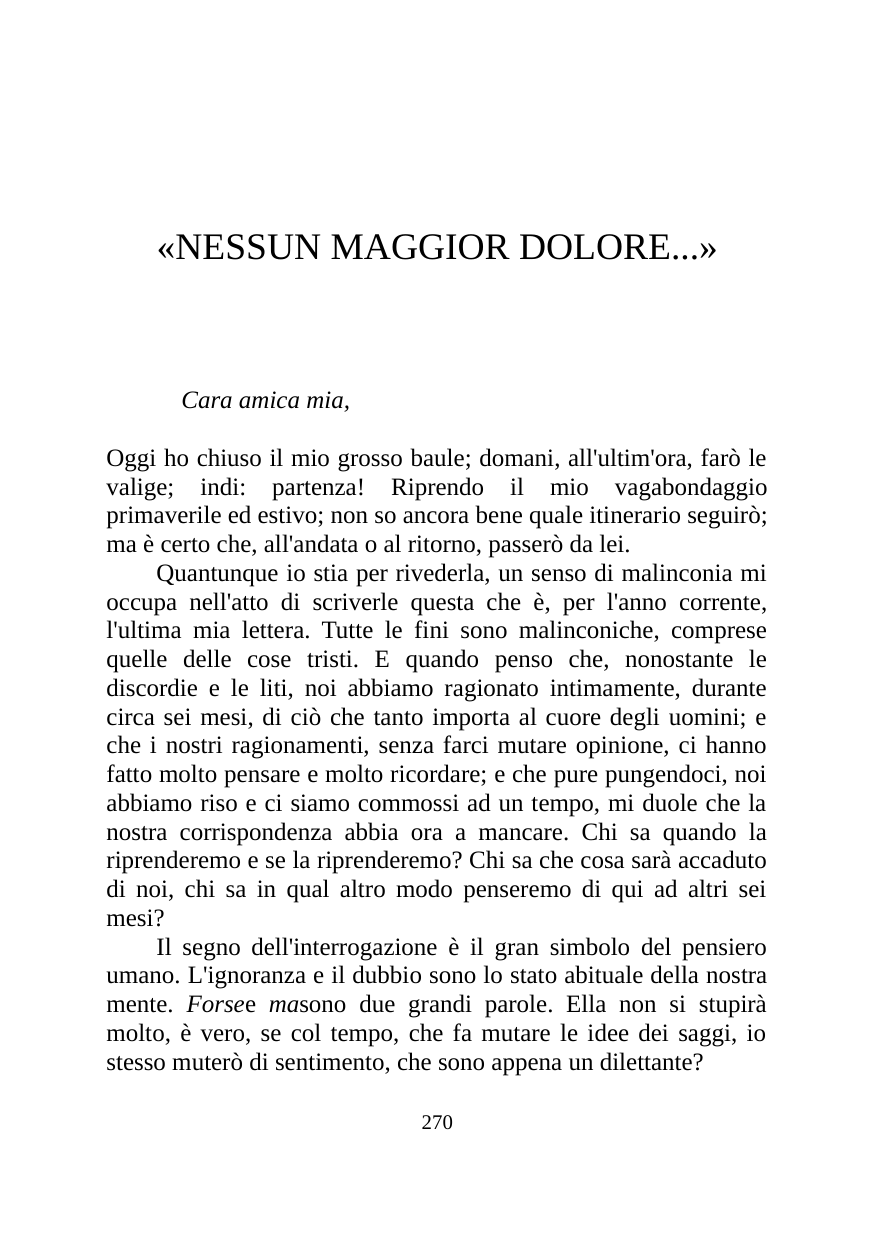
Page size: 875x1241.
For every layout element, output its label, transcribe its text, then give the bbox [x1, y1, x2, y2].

text Il segno dell'interrogazione è il gran simbolo del pensiero umano. L'ignoranza e il dubbio sono lo stato abituale della nostra mente. Forsee masono due grandi parole. Ella non si stupirà molto, è vero, se col tempo, che fa mutare le idee dei saggi, io stesso muterò di sentimento, che sono appena un dilettante? [106, 932, 768, 1076]
text Oggi ho chiuso il mio grosso baule; domani, all'ultim'ora, farò le valige; indi: partenza! Riprendo il mio vagabondaggio primaverile ed estivo; non so ancora bene quale itinerario seguirò; ma è certo che, all'andata o al ritorno, passerò da lei. [106, 443, 768, 558]
text Quantunque io stia per rivederla, un senso di malinconia mi occupa nell'atto di scriverle questa che è, per l'anno corrente, l'ultima mia lettera. Tutte le fini sono malinconiche, comprese quelle delle cose tristi. E quando penso che, nonostante le discordie e le liti, noi abbiamo ragionato intimamente, durante circa sei mesi, di ciò che tanto importa al cuore degli uomini; e che i nostri ragionamenti, senza farci mutare opinione, ci hanno fatto molto pensare e molto ricordare; e che pure pungendoci, noi abbiamo riso e ci siamo commossi ad un tempo, mi duole che la nostra corrispondenza abbia ora a mancare. Chi sa quando la riprenderemo e se la riprenderemo? Chi sa che cosa sarà accaduto di noi, chi sa in qual altro modo penseremo di qui ad altri sei mesi? [106, 558, 768, 932]
subtitle «NESSUN MAGGIOR DOLORE...» [106, 224, 768, 267]
text Cara amica mia, [181, 386, 768, 414]
